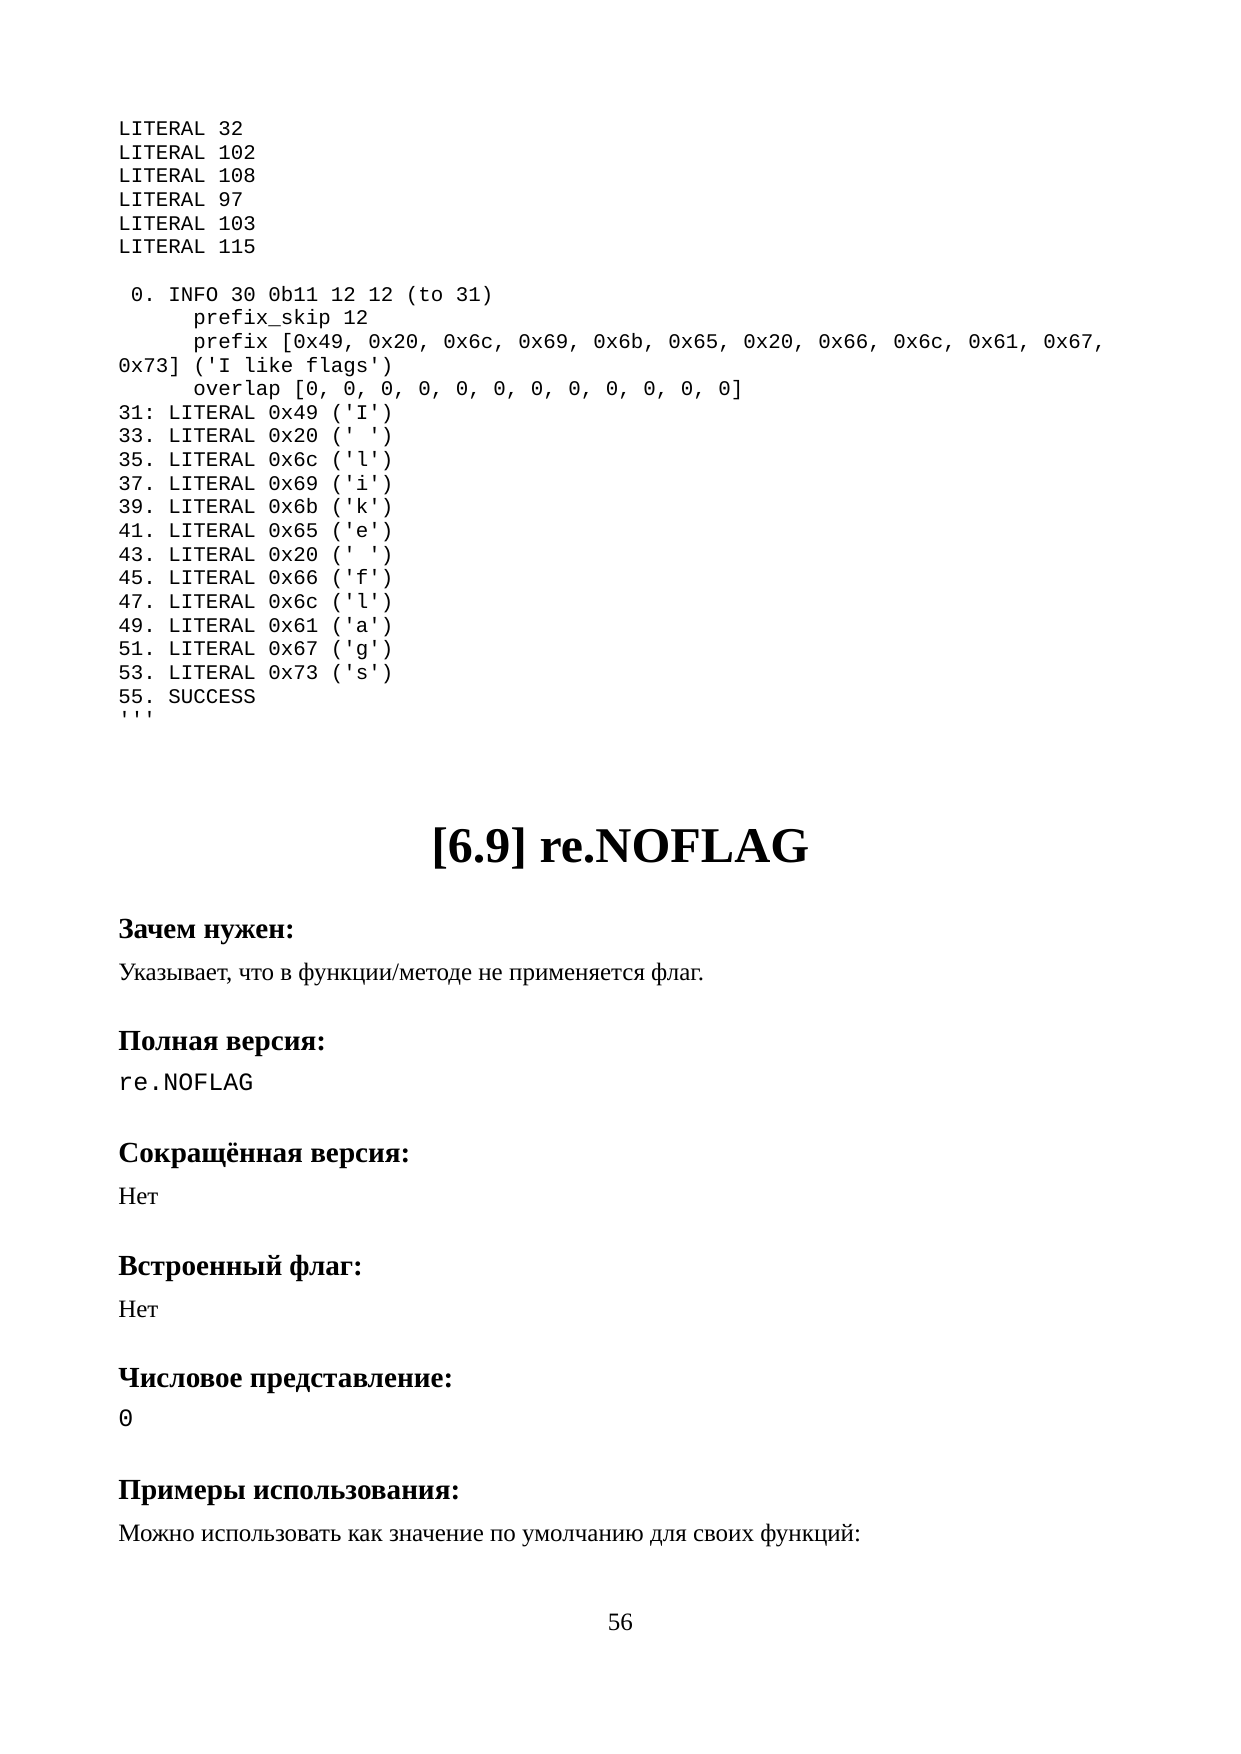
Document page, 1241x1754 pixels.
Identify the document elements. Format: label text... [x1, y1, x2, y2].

text 33. LITERAL 0x20 (' ') [118, 426, 1122, 449]
text 53. LITERAL 0x73 ('s') [118, 662, 1122, 686]
text Указывает, что в функции/методе не применяется флаг. [118, 957, 1122, 986]
subtitle Сокращённая версия: [118, 1135, 1122, 1169]
subtitle Числовое представление: [118, 1360, 1122, 1393]
subtitle Полная версия: [118, 1023, 1122, 1057]
text Можно использовать как значение по умолчанию для своих функций: [118, 1518, 1122, 1547]
subtitle [6.9] re.NOFLAG [118, 816, 1122, 874]
text prefix [0x49, 0x20, 0x6c, 0x69, 0x6b, 0x65, 0x20, 0x66, 0x6c, 0x61, 0x67, 0x73] ('I like flags') [118, 331, 1122, 378]
text re.NOFLAG [118, 1069, 1122, 1098]
text 35. LITERAL 0x6c ('l') [118, 449, 1122, 473]
text LITERAL 97 [118, 189, 1122, 213]
text 51. LITERAL 0x67 ('g') [118, 638, 1122, 662]
text 45. LITERAL 0x66 ('f') [118, 567, 1122, 591]
text 0 [118, 1406, 1122, 1434]
text 43. LITERAL 0x20 (' ') [118, 544, 1122, 567]
text 37. LITERAL 0x69 ('i') [118, 473, 1122, 496]
text LITERAL 115 [118, 236, 1122, 260]
text prefix_skip 12 [118, 307, 1122, 331]
text 31: LITERAL 0x49 ('I') [118, 402, 1122, 426]
text LITERAL 108 [118, 165, 1122, 189]
text 47. LITERAL 0x6c ('l') [118, 591, 1122, 615]
text ''' [118, 709, 1122, 733]
text 49. LITERAL 0x61 ('a') [118, 615, 1122, 638]
subtitle Зачем нужен: [118, 911, 1122, 945]
text 39. LITERAL 0x6b ('k') [118, 496, 1122, 520]
text 55. SUCCESS [118, 686, 1122, 709]
text overlap [0, 0, 0, 0, 0, 0, 0, 0, 0, 0, 0, 0] [118, 378, 1122, 402]
text LITERAL 32 [118, 118, 1122, 142]
text Нет [118, 1181, 1122, 1210]
text 41. LITERAL 0x65 ('e') [118, 520, 1122, 544]
subtitle Встроенный флаг: [118, 1248, 1122, 1281]
subtitle Примеры использования: [118, 1472, 1122, 1505]
text LITERAL 102 [118, 142, 1122, 165]
text Нет [118, 1294, 1122, 1322]
text 0. INFO 30 0b11 12 12 (to 31) [118, 284, 1122, 307]
text LITERAL 103 [118, 213, 1122, 236]
